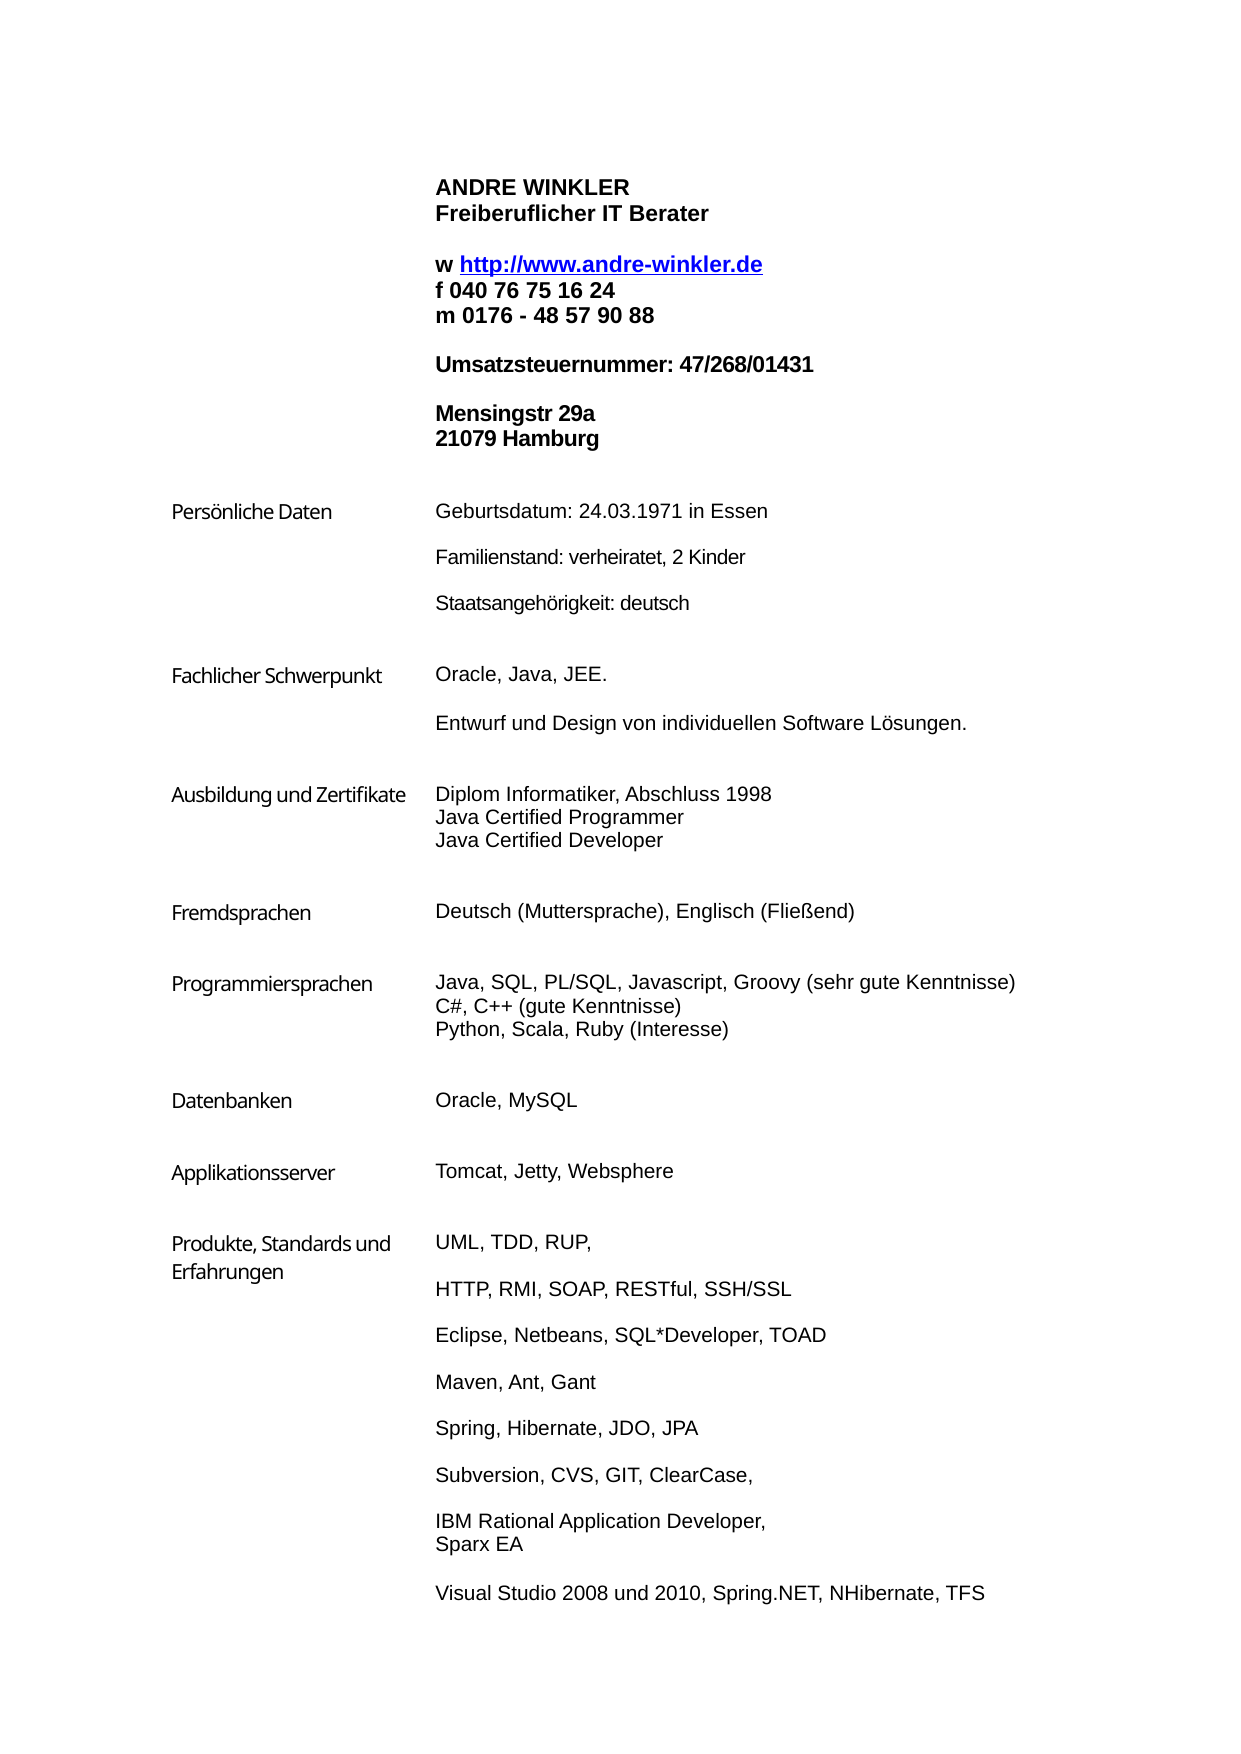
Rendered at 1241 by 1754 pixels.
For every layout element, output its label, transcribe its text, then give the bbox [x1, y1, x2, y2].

table_cell Produkte, Standards und Erfahrungen [160, 1206, 424, 1627]
table_cell Oracle, MySQL [424, 1064, 1079, 1135]
table_cell Persönliche Daten [160, 474, 424, 638]
table_cell Geburtsdatum: 24.03.1971 in Essen Familienstand: verheiratet, 2 Kinder Staatsangehörigkeit: deutsch [424, 474, 1079, 638]
table_cell Datenbanken [160, 1064, 424, 1135]
table_cell Java, SQL, PL/SQL, Javascript, Groovy (sehr gute Kenntnisse) C#, C++ (gute Kenntnisse) Python, Scala, Ruby (Interesse) [424, 946, 1079, 1063]
table_cell Tomcat, Jetty, Websphere [424, 1135, 1079, 1206]
table_cell Ausbildung und Zertifikate [160, 757, 424, 875]
table_cell Applikationsserver [160, 1135, 424, 1206]
table_cell Programmiersprachen [160, 946, 424, 1063]
table_cell Diplom Informatiker, Abschluss 1998 Java Certified Programmer Java Certified Developer [424, 757, 1079, 875]
table_cell UML, TDD, RUP, HTTP, RMI, SOAP, RESTful, SSH/SSL Eclipse, Netbeans, SQL*Developer, TOAD Maven, Ant, Gant Spring, Hibernate, JDO, JPA Subversion, CVS, GIT, ClearCase, IBM Rational Application Developer, Sparx EA Visual Studio 2008 und 2010, Spring.NET, NHibernate, TFS [424, 1206, 1079, 1627]
table_cell Oracle, Java, JEE. Entwurf und Design von individuellen Software Lösungen. [424, 638, 1079, 757]
table_cell Fremdsprachen [160, 875, 424, 946]
table_header ANDRE WINKLER Freiberuflicher IT Berater w http://www.andre-winkler.de f 040 76 75 16 24 m 0176 - 48 57 90 88 Umsatzsteuernummer: 47/268/01431 Mensingstr 29a 21079 Hamburg [424, 150, 1079, 474]
table_cell Fachlicher Schwerpunkt [160, 638, 424, 757]
table_cell Deutsch (Muttersprache), Englisch (Fließend) [424, 875, 1079, 946]
table_header [160, 150, 424, 474]
